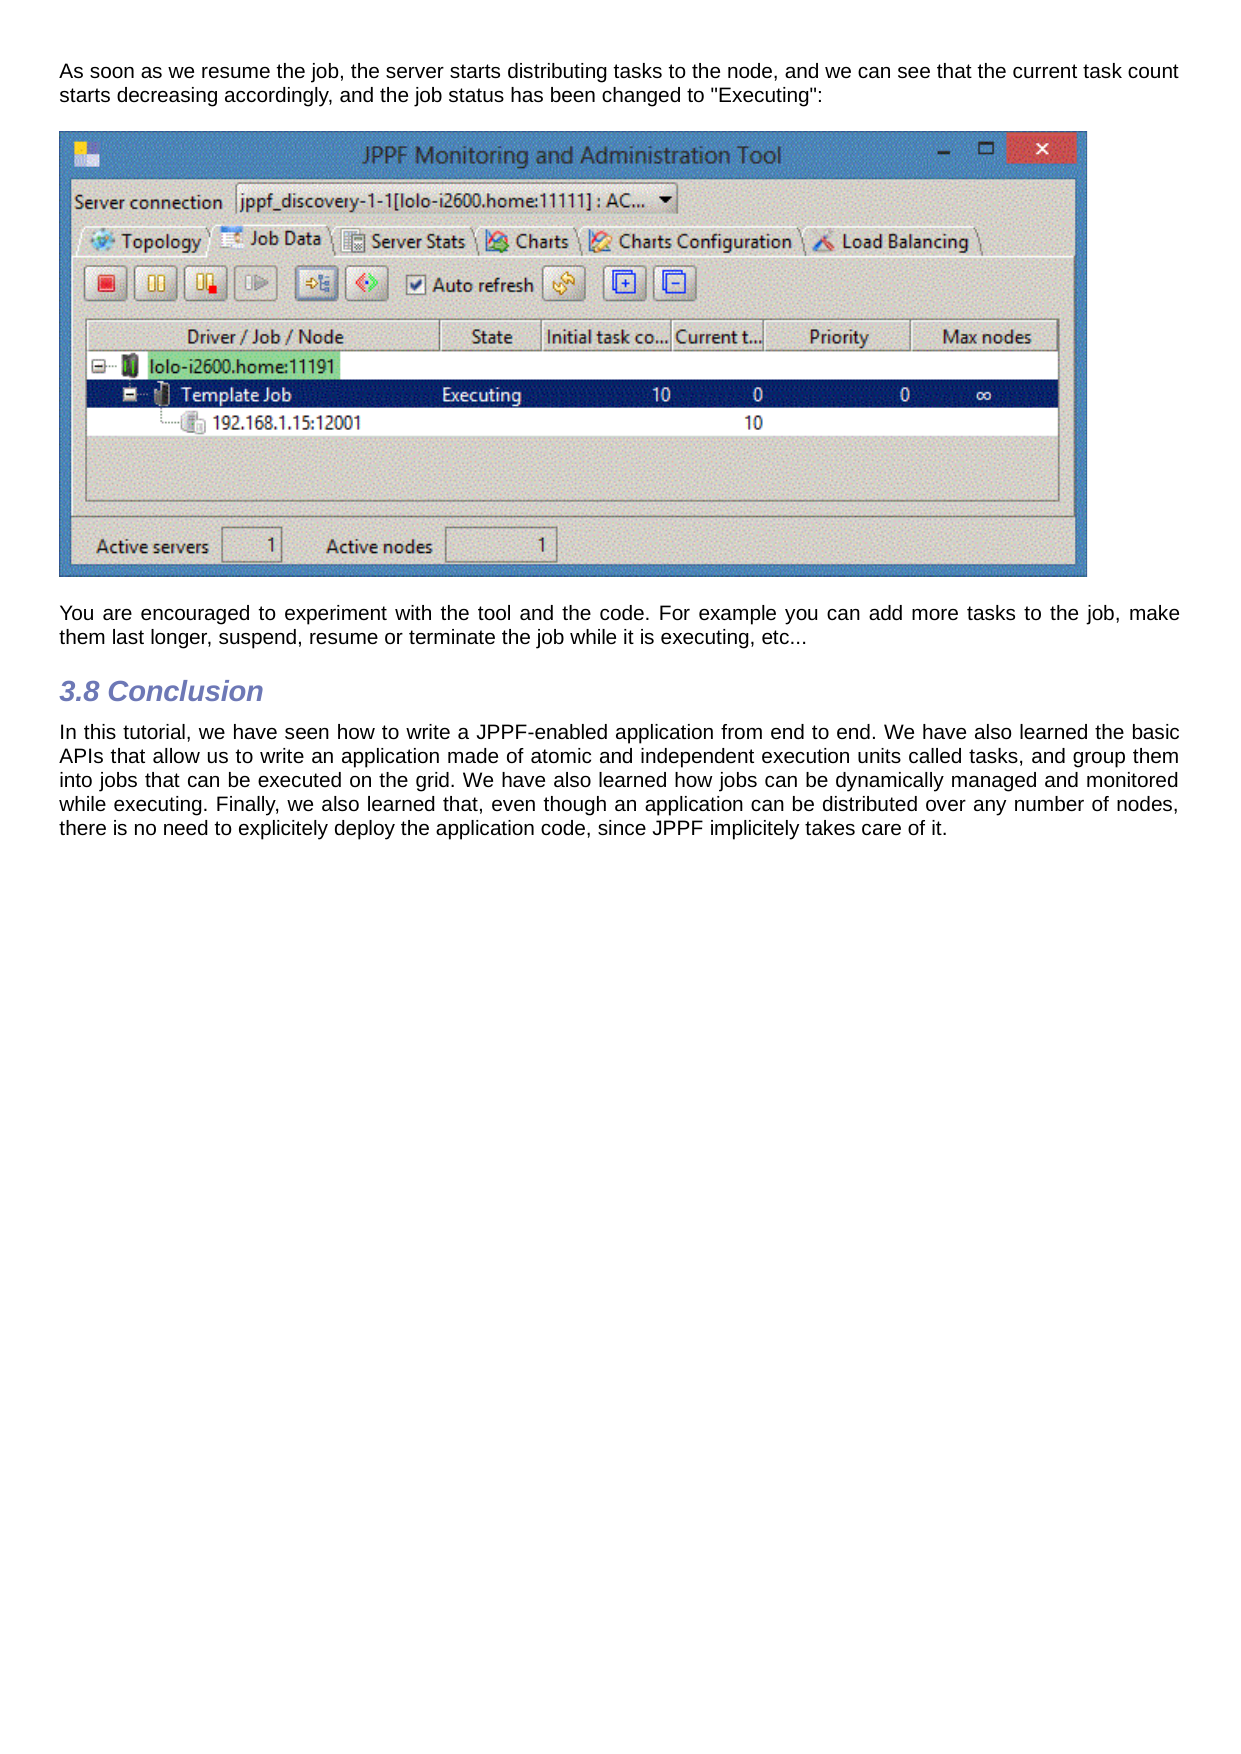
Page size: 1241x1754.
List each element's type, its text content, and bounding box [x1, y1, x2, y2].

text In this tutorial, we have seen how to write a JPPF-enabled application from end to end. We have also learned the basic APIs that allow us to write an application made of atomic and independent execution units called tasks, and group them into jobs that can be executed on the grid. We have also learned how jobs can be dynamically managed and monitored while executing. Finally, we also learned that, even though an application can be distributed over any number of nodes, there is no need to explicitely deploy the application code, since JPPF implicitely takes care of it. [59, 720, 1181, 840]
text You are encouraged to experiment with the tool and the code. For example you can add more tasks to the job, make them last longer, suspend, resume or terminate the job while it is executing, etc... [59, 601, 1181, 649]
text As soon as we resume the job, the server starts distributing tasks to the node, and we can see that the current task count starts decreasing accordingly, and the job status has been changed to "Executing": [59, 59, 1181, 107]
picture [59, 131, 1088, 577]
subtitle Conclusion [59, 674, 1181, 707]
